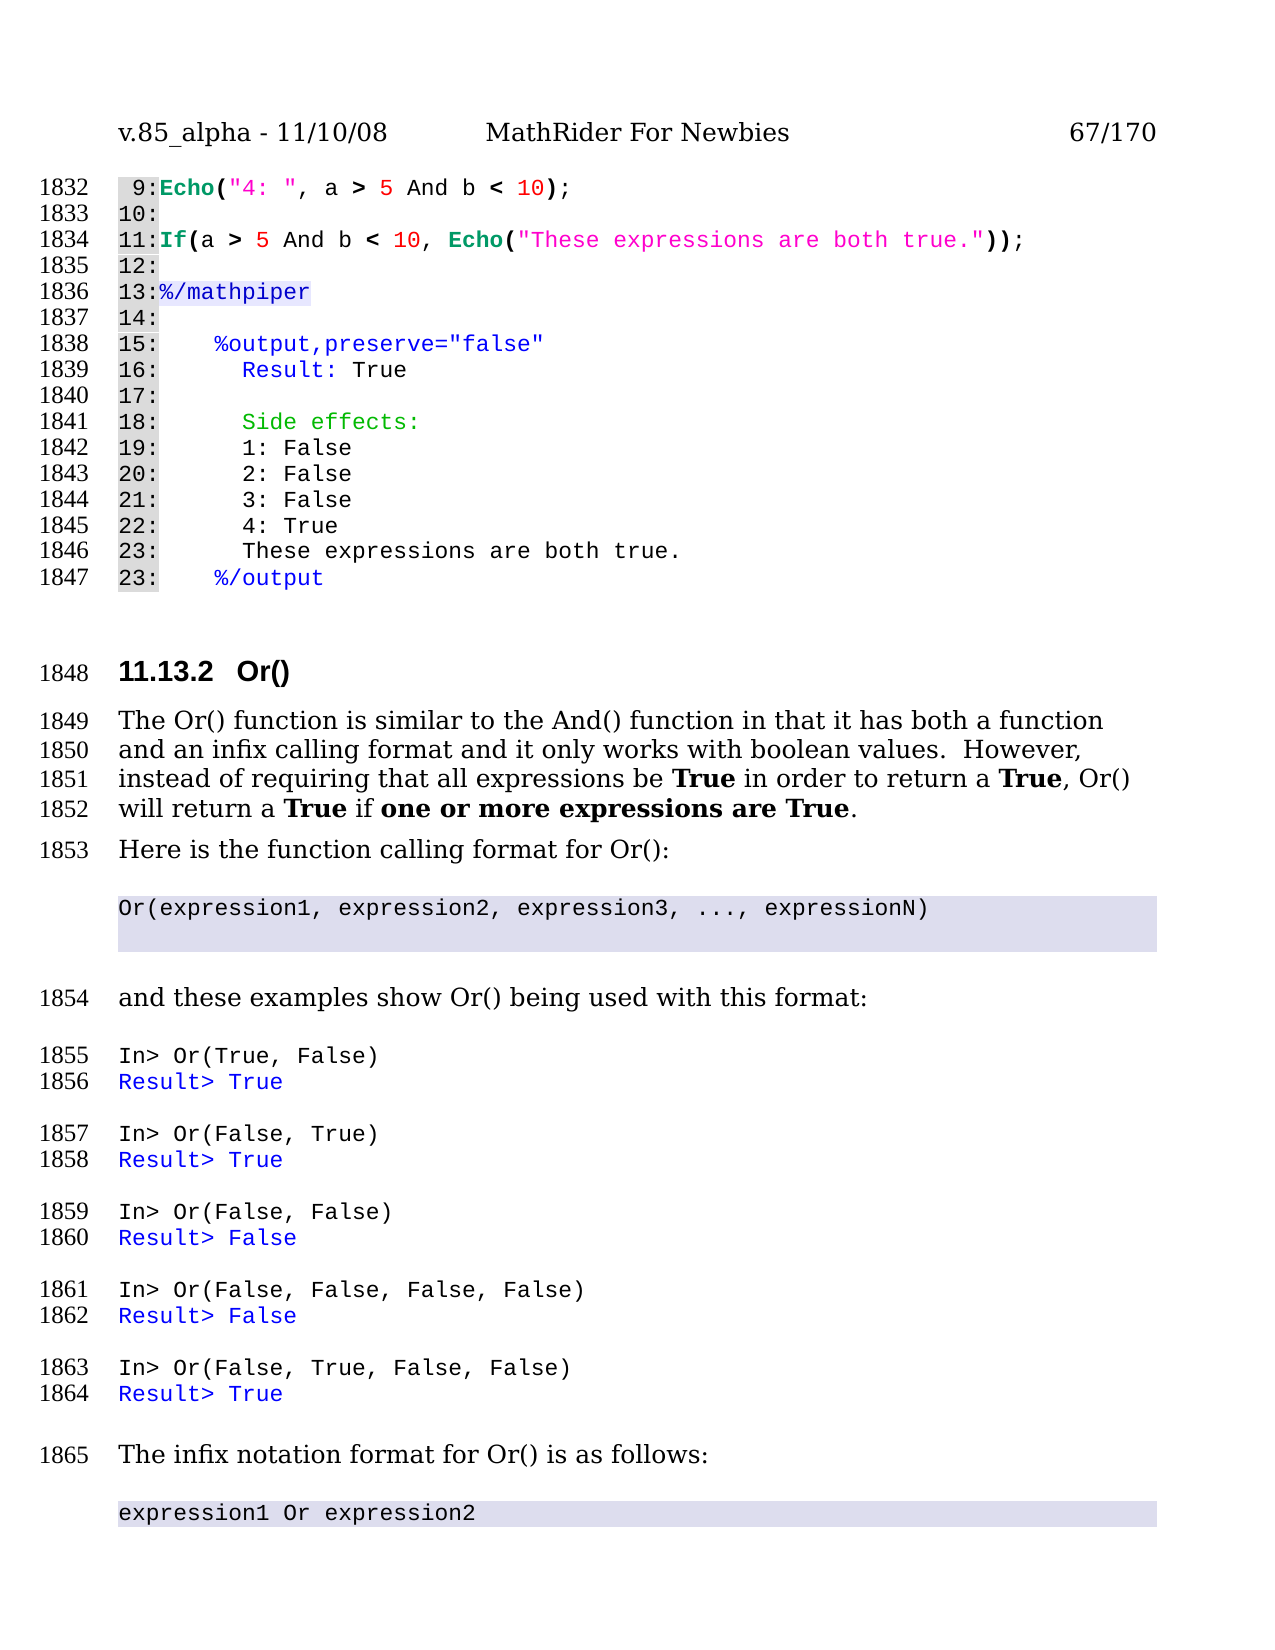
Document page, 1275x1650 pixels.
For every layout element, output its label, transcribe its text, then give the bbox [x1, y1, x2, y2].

text 16: Result: True [118, 358, 1157, 384]
text 11:If(a > 5 And b < 10, Echo("These expressions are both true.")); [118, 229, 1157, 254]
text The infix notation format for Or() is as follows: [118, 1440, 1157, 1469]
text The Or() function is similar to the And() function in that it has both a function and an infix calling format and it only works with boolean values. However, instead of requiring that all expressions be True in order to return a True, Or() will return a True if one or more expressions are True. [118, 706, 1157, 823]
text and these examples show Or() being used with this format: [118, 983, 1157, 1013]
text Result> False [118, 1226, 1157, 1252]
text 12: [118, 254, 1157, 281]
text In> Or(False, False, False, False) [118, 1278, 1157, 1304]
text Here is the function calling format for Or(): [118, 835, 1157, 864]
text 22: 4: True [118, 514, 1157, 540]
text 13:%/mathpiper [118, 281, 1157, 306]
text In> Or(False, True, False, False) [118, 1356, 1157, 1382]
subtitle Or() [118, 654, 1157, 688]
text 18: Side effects: [118, 410, 1157, 436]
table_header Or(expression1, expression2, expression3, ..., expressionN) [118, 896, 1157, 952]
text 19: 1: False [118, 436, 1157, 462]
text 21: 3: False [118, 488, 1157, 514]
text Result> True [118, 1071, 1157, 1097]
text In> Or(True, False) [118, 1045, 1157, 1071]
text Result> True [118, 1148, 1157, 1174]
text In> Or(False, False) [118, 1200, 1157, 1226]
text 15: %output,preserve="false" [118, 332, 1157, 358]
text Result> True [118, 1382, 1157, 1408]
text 17: [118, 384, 1157, 410]
table_header expression1 Or expression2 [118, 1501, 1157, 1527]
text In> Or(False, True) [118, 1122, 1157, 1148]
text 9:Echo("4: ", a > 5 And b < 10); [118, 177, 1157, 203]
text Result> False [118, 1304, 1157, 1330]
text 10: [118, 203, 1157, 229]
text 20: 2: False [118, 462, 1157, 488]
text 23: These expressions are both true. [118, 540, 1157, 566]
text 23: %/output [118, 566, 1157, 592]
text 14: [118, 306, 1157, 332]
